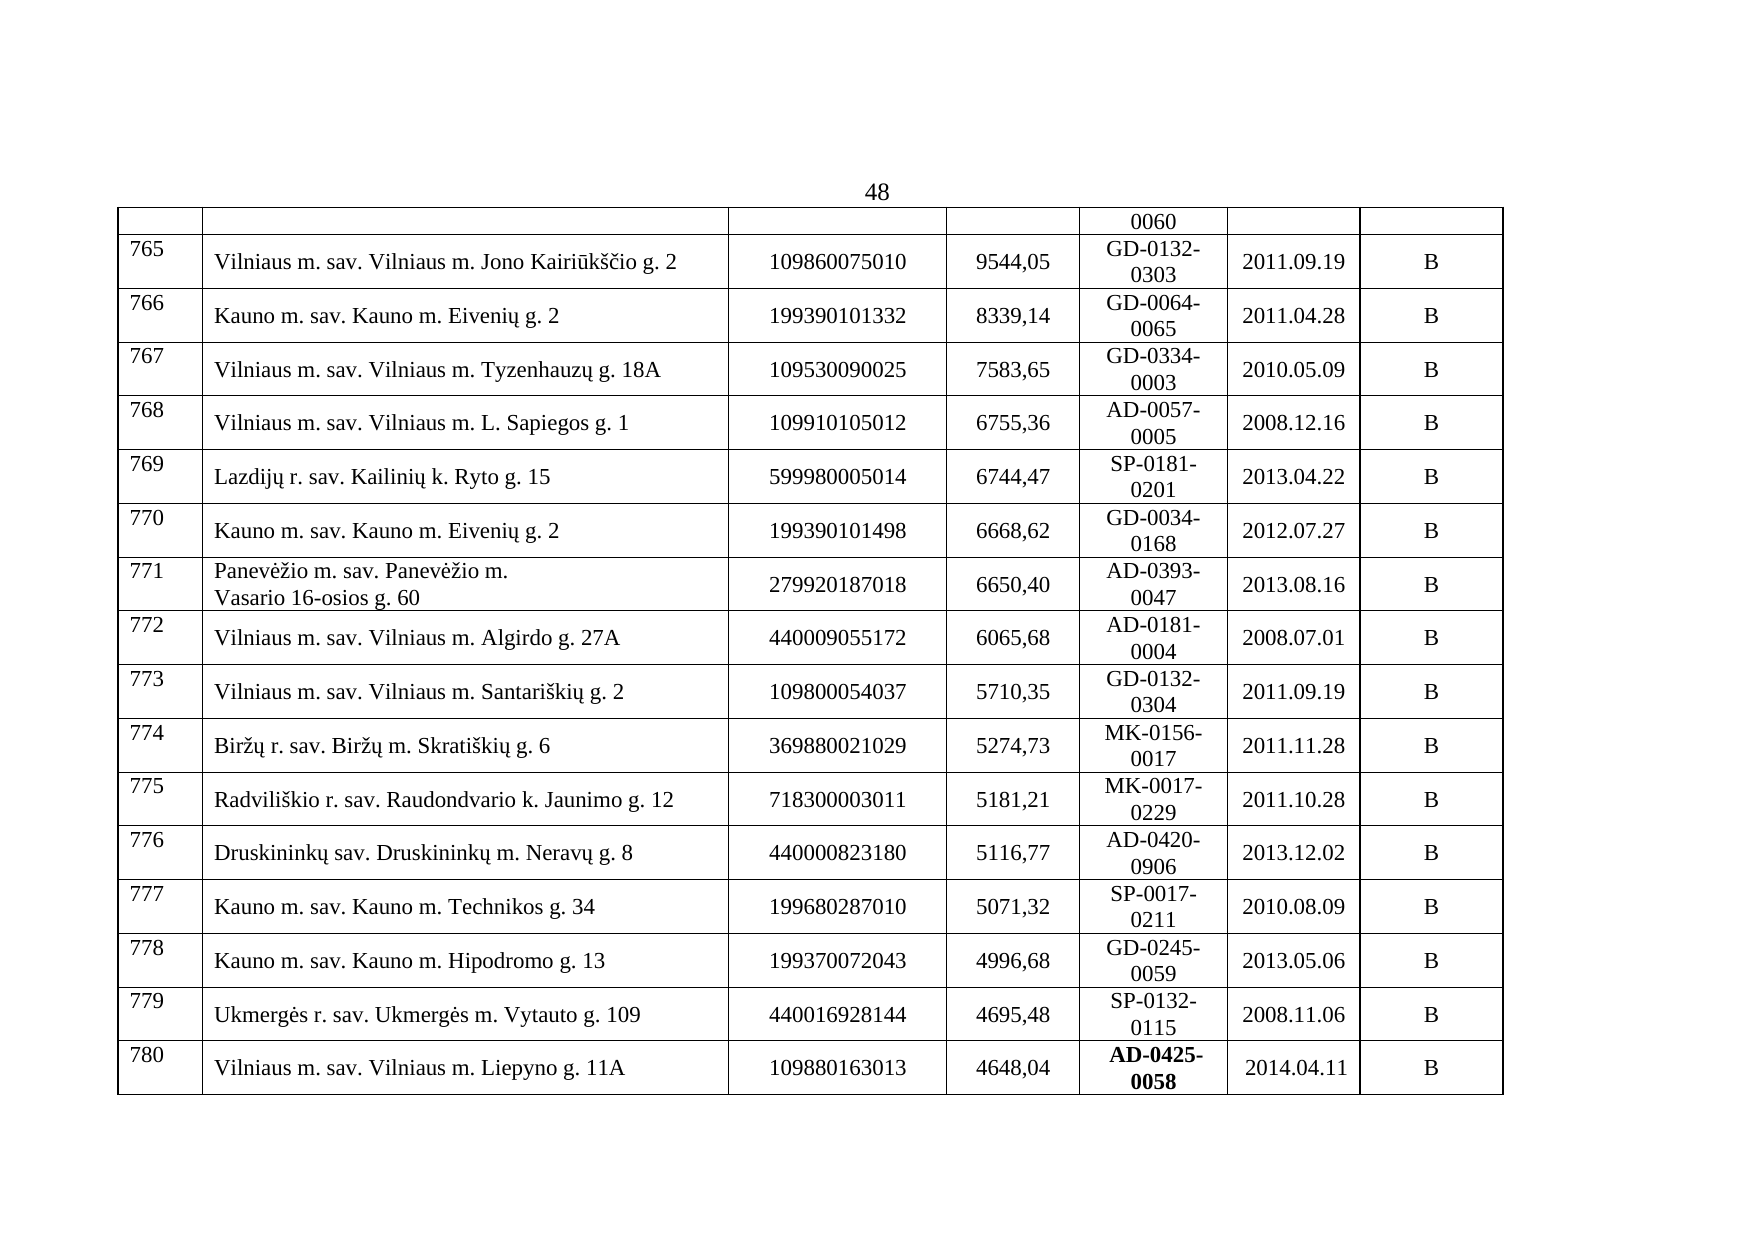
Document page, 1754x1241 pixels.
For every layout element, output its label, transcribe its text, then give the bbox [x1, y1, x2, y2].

table_cell 780 [119, 1041, 202, 1094]
table_cell 2011.04.28 [1228, 289, 1359, 342]
table_cell MK-0017-0229 [1080, 773, 1227, 825]
table_cell 774 [119, 719, 202, 772]
table_cell 766 [119, 289, 202, 342]
table_cell [1361, 208, 1502, 234]
table_cell MK-0156-0017 [1080, 719, 1227, 772]
table_cell 6065,68 [947, 611, 1079, 664]
table_cell [1228, 208, 1359, 234]
table_cell SP-0017-0211 [1080, 880, 1227, 933]
table_cell 6755,36 [947, 396, 1079, 449]
table_cell Vilniaus m. sav. Vilniaus m. Algirdo g. 27A [203, 611, 728, 664]
table_cell Druskininkų sav. Druskininkų m. Neravų g. 8 [203, 826, 728, 879]
table_cell 778 [119, 934, 202, 987]
table_cell Kauno m. sav. Kauno m. Hipodromo g. 13 [203, 934, 728, 987]
table_cell GD-0132-0303 [1080, 235, 1227, 288]
table_cell Radviliškio r. sav. Raudondvario k. Jaunimo g. 12 [203, 773, 728, 825]
table_cell 7583,65 [947, 343, 1079, 395]
table_cell 2013.04.22 [1228, 450, 1359, 503]
table_cell 2012.07.27 [1228, 504, 1359, 557]
table_cell 279920187018 [729, 558, 946, 610]
table_cell AD-0425-0058 [1080, 1041, 1227, 1094]
table_cell 440000823180 [729, 826, 946, 879]
table_cell 199390101332 [729, 289, 946, 342]
table_cell B [1361, 235, 1502, 288]
table_cell 772 [119, 611, 202, 664]
table_cell GD-0132-0304 [1080, 665, 1227, 718]
table_cell B [1361, 988, 1502, 1040]
table_cell Biržų r. sav. Biržų m. Skratiškių g. 6 [203, 719, 728, 772]
table_cell GD-0334-0003 [1080, 343, 1227, 395]
table_cell 2008.11.06 [1228, 988, 1359, 1040]
table_cell B [1361, 558, 1502, 610]
table_cell Vilniaus m. sav. Vilniaus m. L. Sapiegos g. 1 [203, 396, 728, 449]
table_cell 199390101498 [729, 504, 946, 557]
table_cell B [1361, 665, 1502, 718]
table_cell 9544,05 [947, 235, 1079, 288]
table_cell 4695,48 [947, 988, 1079, 1040]
table_cell B [1361, 773, 1502, 825]
table_cell GD-0245-0059 [1080, 934, 1227, 987]
table_cell 771 [119, 558, 202, 610]
table_cell B [1361, 880, 1502, 933]
table_cell 779 [119, 988, 202, 1040]
table_cell 4996,68 [947, 934, 1079, 987]
table_cell SP-0181-0201 [1080, 450, 1227, 503]
table_cell 2011.09.19 [1228, 235, 1359, 288]
table_cell 2011.11.28 [1228, 719, 1359, 772]
table_cell 767 [119, 343, 202, 395]
table_cell 8339,14 [947, 289, 1079, 342]
table_cell Vilniaus m. sav. Vilniaus m. Liepyno g. 11A [203, 1041, 728, 1094]
table_cell Panevėžio m. sav. Panevėžio m. Vasario 16-osios g. 60 [203, 558, 728, 610]
table_cell B [1361, 504, 1502, 557]
table_cell 770 [119, 504, 202, 557]
table_cell B [1361, 343, 1502, 395]
table_cell 5071,32 [947, 880, 1079, 933]
table_cell 5710,35 [947, 665, 1079, 718]
table_cell Vilniaus m. sav. Vilniaus m. Santariškių g. 2 [203, 665, 728, 718]
table_cell B [1361, 719, 1502, 772]
table_cell Kauno m. sav. Kauno m. Eivenių g. 2 [203, 504, 728, 557]
table_cell Vilniaus m. sav. Vilniaus m. Tyzenhauzų g. 18A [203, 343, 728, 395]
table_cell 2008.12.16 [1228, 396, 1359, 449]
table_cell 768 [119, 396, 202, 449]
table_cell 2013.12.02 [1228, 826, 1359, 879]
table_cell B [1361, 826, 1502, 879]
table_cell 109530090025 [729, 343, 946, 395]
table_cell GD-0064-0065 [1080, 289, 1227, 342]
table_cell 2010.08.09 [1228, 880, 1359, 933]
table_cell Vilniaus m. sav. Vilniaus m. Jono Kairiūkščio g. 2 [203, 235, 728, 288]
table_cell 5274,73 [947, 719, 1079, 772]
table_cell [203, 208, 728, 234]
table_cell B [1361, 396, 1502, 449]
table_cell 109880163013 [729, 1041, 946, 1094]
table_cell 777 [119, 880, 202, 933]
table_cell AD-0420-0906 [1080, 826, 1227, 879]
table_cell 109800054037 [729, 665, 946, 718]
table_cell B [1361, 934, 1502, 987]
table_cell 109910105012 [729, 396, 946, 449]
table_cell 2013.05.06 [1228, 934, 1359, 987]
table_cell 440016928144 [729, 988, 946, 1040]
table_cell [947, 208, 1079, 234]
table_cell AD-0057-0005 [1080, 396, 1227, 449]
table_cell 0060 [1080, 208, 1227, 234]
table_cell 4648,04 [947, 1041, 1079, 1094]
table_cell 2010.05.09 [1228, 343, 1359, 395]
table_cell 599980005014 [729, 450, 946, 503]
table_cell 2013.08.16 [1228, 558, 1359, 610]
table_cell Kauno m. sav. Kauno m. Technikos g. 34 [203, 880, 728, 933]
table_cell AD-0181-0004 [1080, 611, 1227, 664]
table_cell 773 [119, 665, 202, 718]
table_cell 109860075010 [729, 235, 946, 288]
table_cell 2014.04.11 [1228, 1041, 1359, 1094]
table_cell GD-0034-0168 [1080, 504, 1227, 557]
table_cell 440009055172 [729, 611, 946, 664]
table_cell Kauno m. sav. Kauno m. Eivenių g. 2 [203, 289, 728, 342]
table_cell B [1361, 450, 1502, 503]
table_cell Lazdijų r. sav. Kailinių k. Ryto g. 15 [203, 450, 728, 503]
table_cell SP-0132-0115 [1080, 988, 1227, 1040]
table_cell 6744,47 [947, 450, 1079, 503]
table_cell B [1361, 611, 1502, 664]
table_cell 369880021029 [729, 719, 946, 772]
table_cell B [1361, 1041, 1502, 1094]
table_cell 2008.07.01 [1228, 611, 1359, 664]
table_cell 765 [119, 235, 202, 288]
table_cell 769 [119, 450, 202, 503]
table_cell 718300003011 [729, 773, 946, 825]
table_cell [729, 208, 946, 234]
table_cell AD-0393-0047 [1080, 558, 1227, 610]
table_cell 775 [119, 773, 202, 825]
table_cell 5181,21 [947, 773, 1079, 825]
table_cell 5116,77 [947, 826, 1079, 879]
table_cell 2011.09.19 [1228, 665, 1359, 718]
table_cell 2011.10.28 [1228, 773, 1359, 825]
table_cell B [1361, 289, 1502, 342]
table_cell 199370072043 [729, 934, 946, 987]
table_cell [119, 208, 202, 234]
table_cell 199680287010 [729, 880, 946, 933]
table_cell 6668,62 [947, 504, 1079, 557]
table_cell Ukmergės r. sav. Ukmergės m. Vytauto g. 109 [203, 988, 728, 1040]
table_cell 6650,40 [947, 558, 1079, 610]
table_cell 776 [119, 826, 202, 879]
